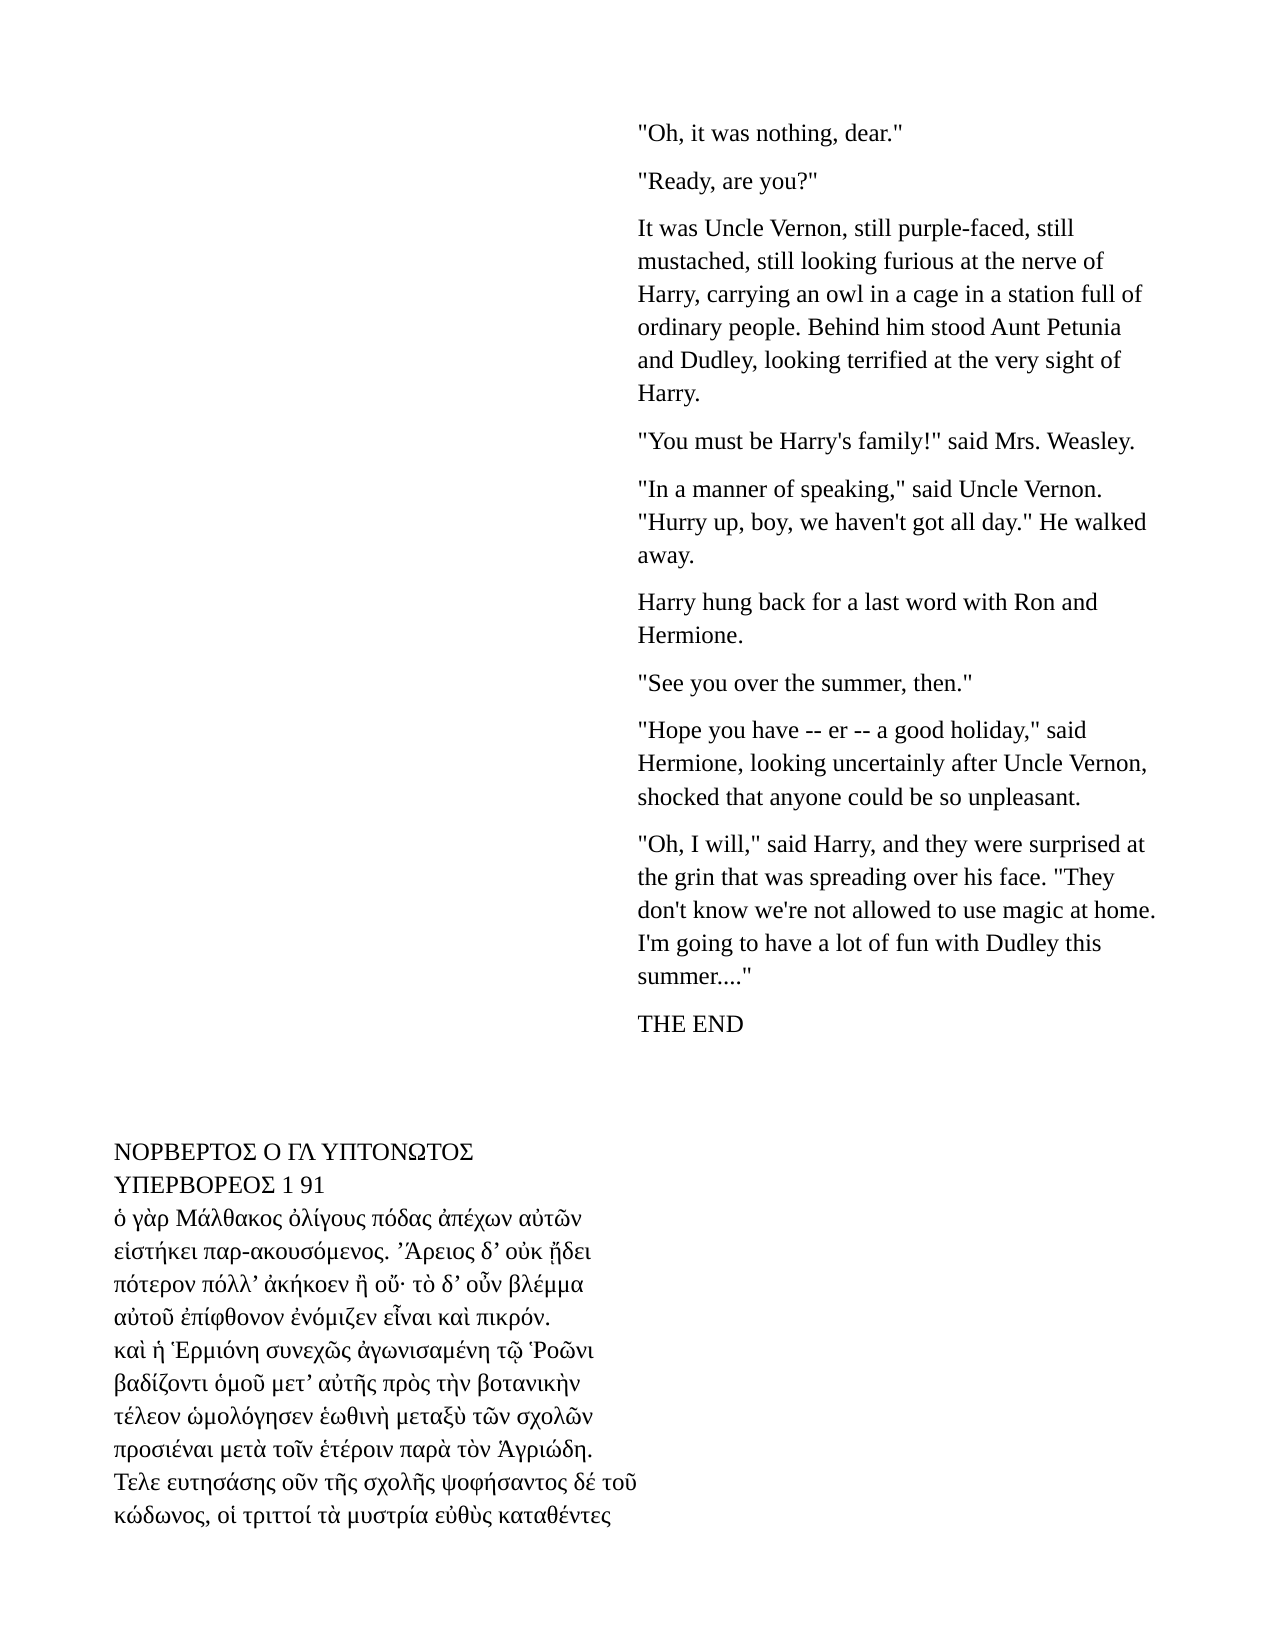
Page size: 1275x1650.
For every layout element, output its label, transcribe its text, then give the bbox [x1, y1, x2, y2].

table_cell [118, 587, 637, 668]
table_cell THE END [638, 1009, 1157, 1056]
table_cell [118, 118, 637, 166]
table_cell [118, 668, 637, 716]
table_cell "Oh, it was nothing, dear." [638, 118, 1157, 166]
table_cell Harry hung back for a last word with Ron and Hermione. [638, 587, 1157, 668]
table_cell [639, 1137, 1157, 1203]
table_cell "See you over the summer, then." [638, 668, 1157, 716]
table_cell [118, 829, 637, 1009]
table_cell [639, 1335, 1157, 1529]
table_cell "Ready, are you?" [638, 166, 1157, 213]
table_cell "Oh, I will," said Harry, and they were surprised at the grin that was spreading over his face. "They don't know we're not allowed to use magic at home. I'm going to have a lot of fun with Dudley this summer...." [638, 829, 1157, 1009]
table_cell [118, 474, 637, 587]
table_cell [118, 716, 637, 829]
table_cell "In a manner of speaking," said Uncle Vernon. "Hurry up, boy, we haven't got all day." He walked away. [638, 474, 1157, 587]
table_cell [118, 166, 637, 213]
table_cell [639, 1203, 1157, 1335]
table_cell ὁ γὰρ Μάλθακος ὀλίγους πόδας ἀπέχων αὐτῶν εἱστήκει παρ-ακουσόμενος. ’Άρειος δ’ οὐκ ᾔδει πότερον πόλλ’ ἀκήκοεν ἢ οὔ· τὸ δ’ οὖν βλέμμα αὐτοῦ ἐπίφθονον ἐνόμιζεν εἶναι καὶ πικρόν. [114, 1203, 639, 1335]
table_cell "You must be Harry's family!" said Mrs. Weasley. [638, 426, 1157, 474]
table_cell It was Uncle Vernon, still purple-faced, still mustached, still looking furious at the nerve of Harry, carrying an owl in a cage in a station full of ordinary people. Behind him stood Aunt Petunia and Dudley, looking terrified at the very sight of Harry. [638, 213, 1157, 426]
table_cell [118, 426, 637, 474]
table_header [114, 1104, 639, 1137]
table_cell καὶ ἡ Ἑρμιόνη συνεχῶς ἀγωνισαμένη τῷ Ῥοῶνι βαδίζοντι ὁμοῦ μετ’ αὐτῆς πρὸς τὴν βοτανικὴν τέλεον ὡμολόγησεν ἑωθινὴ μεταξὺ τῶν σχολῶν προσιέναι μετὰ τοῖν ἑτέροιν παρὰ τὸν Ἁγριώδη. Τελε ευτησάσης οῦν τῆς σχολῆς ψοφήσαντος δέ τοῦ κώδωνος, οἱ τριττοί τὰ μυστρία εὐθὺς καταθέντες [114, 1335, 639, 1529]
table_cell "Hope you have -- er -- a good holiday," said Hermione, looking uncertainly after Uncle Vernon, shocked that anyone could be so unpleasant. [638, 716, 1157, 829]
table_header [639, 1104, 1157, 1137]
table_cell [118, 213, 637, 426]
table_cell [118, 1009, 637, 1056]
table_cell ΝΟΡΒΕΡΤΟΣ Ο ΓΛ ΥΠΤΟΝΩΤΟΣ ΥΠΕΡΒΟΡΕΟΣ 1 91 [114, 1137, 639, 1203]
